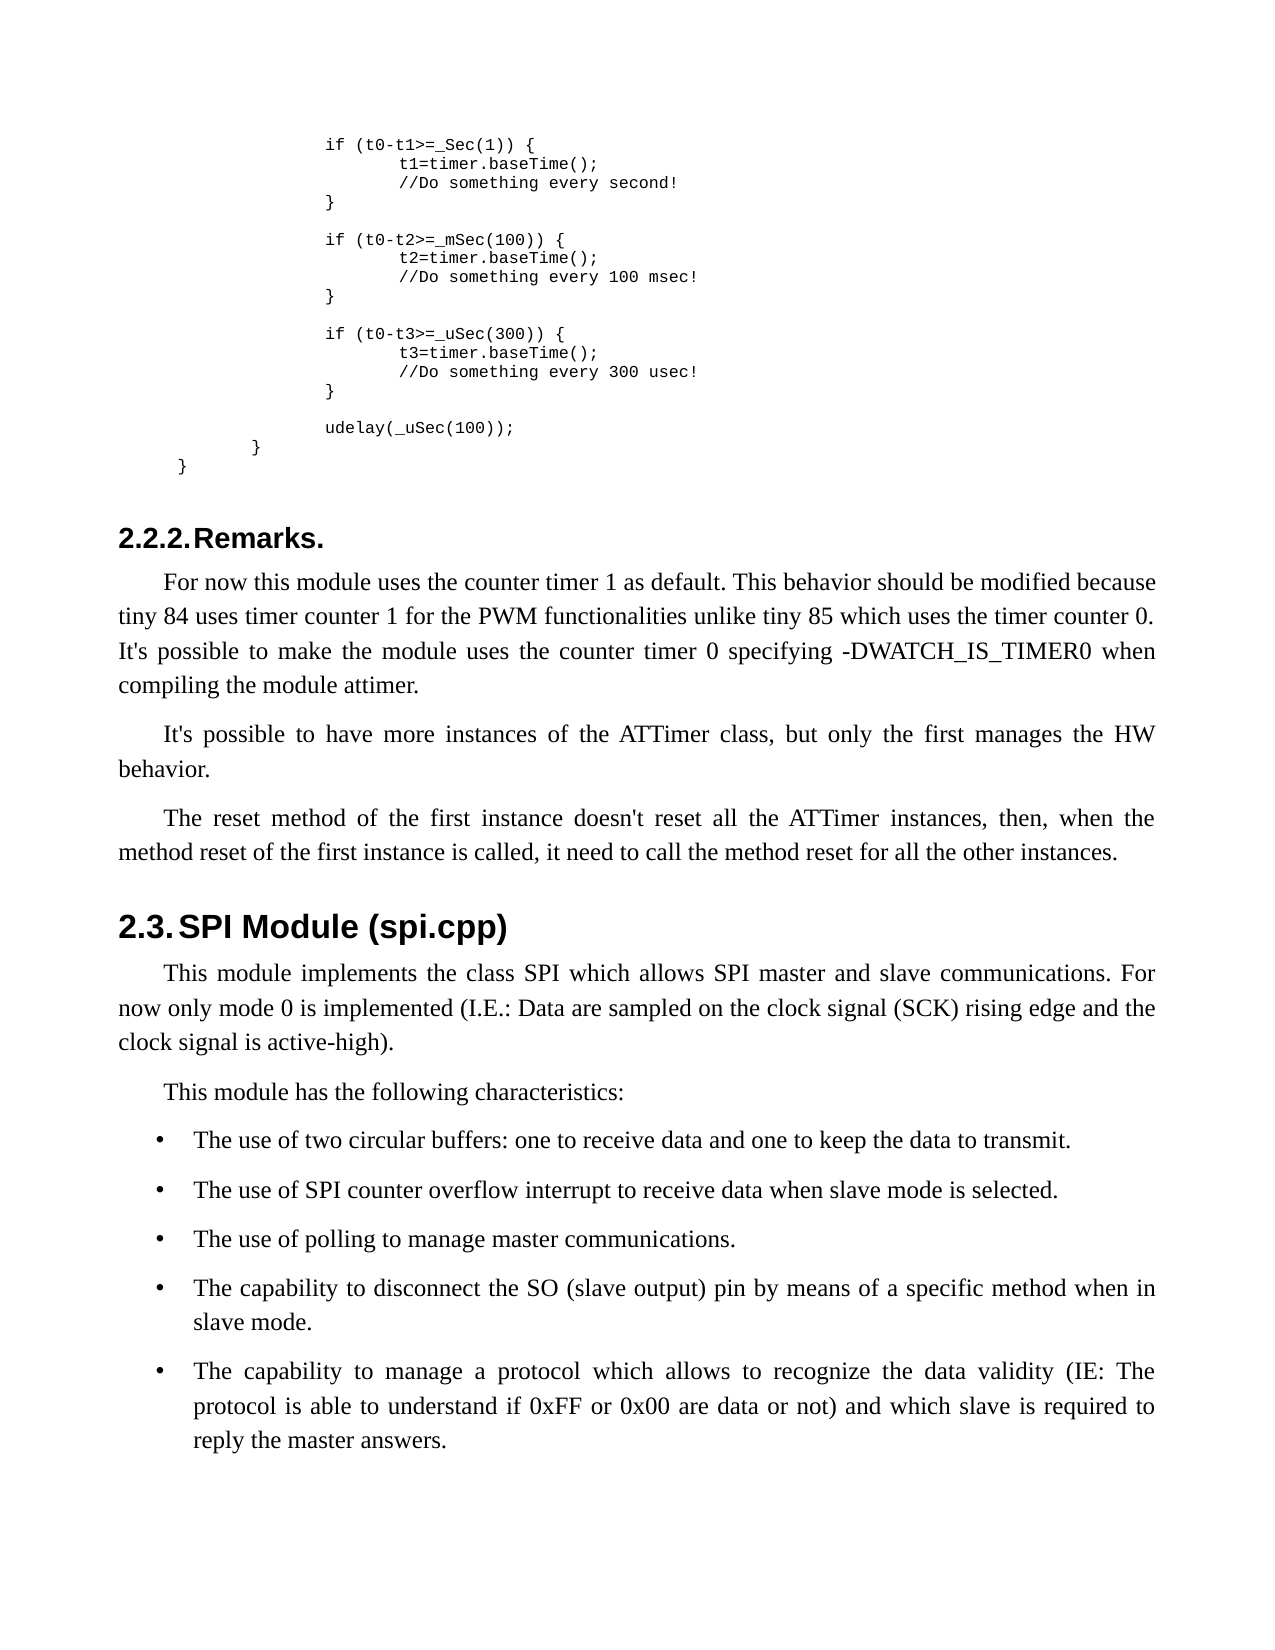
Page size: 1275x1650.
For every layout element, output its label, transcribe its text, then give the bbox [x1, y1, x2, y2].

subtitle Remarks. [118, 521, 1157, 554]
text } [177, 439, 1098, 457]
text It's possible to have more instances of the ATTimer class, but only the first manages the HW behavior. [118, 719, 1157, 783]
text } [177, 457, 1098, 476]
text This module has the following characteristics: [118, 1077, 1157, 1105]
text } [177, 382, 1098, 401]
text t1=timer.baseTime(); [177, 156, 1098, 175]
text udelay(_uSec(100)); [177, 420, 1098, 439]
list The use of polling to manage master communications. [156, 1224, 1157, 1252]
text t2=timer.baseTime(); [177, 250, 1098, 269]
text } [177, 193, 1098, 212]
text //Do something every second! [177, 175, 1098, 193]
text if (t0-t1>=_Sec(1)) { [177, 137, 1098, 156]
text //Do something every 100 msec! [177, 269, 1098, 288]
text t3=timer.baseTime(); [177, 344, 1098, 363]
text if (t0-t2>=_mSec(100)) { [177, 231, 1098, 250]
list The use of two circular buffers: one to receive data and one to keep the data to transmit. [156, 1126, 1157, 1154]
list The capability to manage a protocol which allows to recognize the data validity (IE: The protocol is able to understand if 0xFF or 0x00 are data or not) and which slave is required to reply the master answers. [156, 1356, 1157, 1454]
text if (t0-t3>=_uSec(300)) { [177, 326, 1098, 344]
text This module implements the class SPI which allows SPI master and slave communications. For now only mode 0 is implemented (I.E.: Data are sampled on the clock signal (SCK) rising edge and the clock signal is active-high). [118, 958, 1157, 1056]
text For now this module uses the counter timer 1 as default. This behavior should be modified because tiny 84 uses timer counter 1 for the PWM functionalities unlike tiny 85 which uses the timer counter 0. It's possible to make the module uses the counter timer 0 specifying -DWATCH_IS_TIMER0 when compiling the module attimer. [118, 567, 1157, 699]
list The use of SPI counter overflow interrupt to receive data when slave mode is selected. [156, 1175, 1157, 1203]
subtitle SPI Module (spi.cpp) [118, 907, 1157, 946]
text The reset method of the first instance doesn't reset all the ATTimer instances, then, when the method reset of the first instance is called, it need to call the method reset for all the other instances. [118, 803, 1157, 866]
text } [177, 288, 1098, 307]
text //Do something every 300 usec! [177, 363, 1098, 382]
list The capability to disconnect the SO (slave output) pin by means of a specific method when in slave mode. [156, 1273, 1157, 1336]
